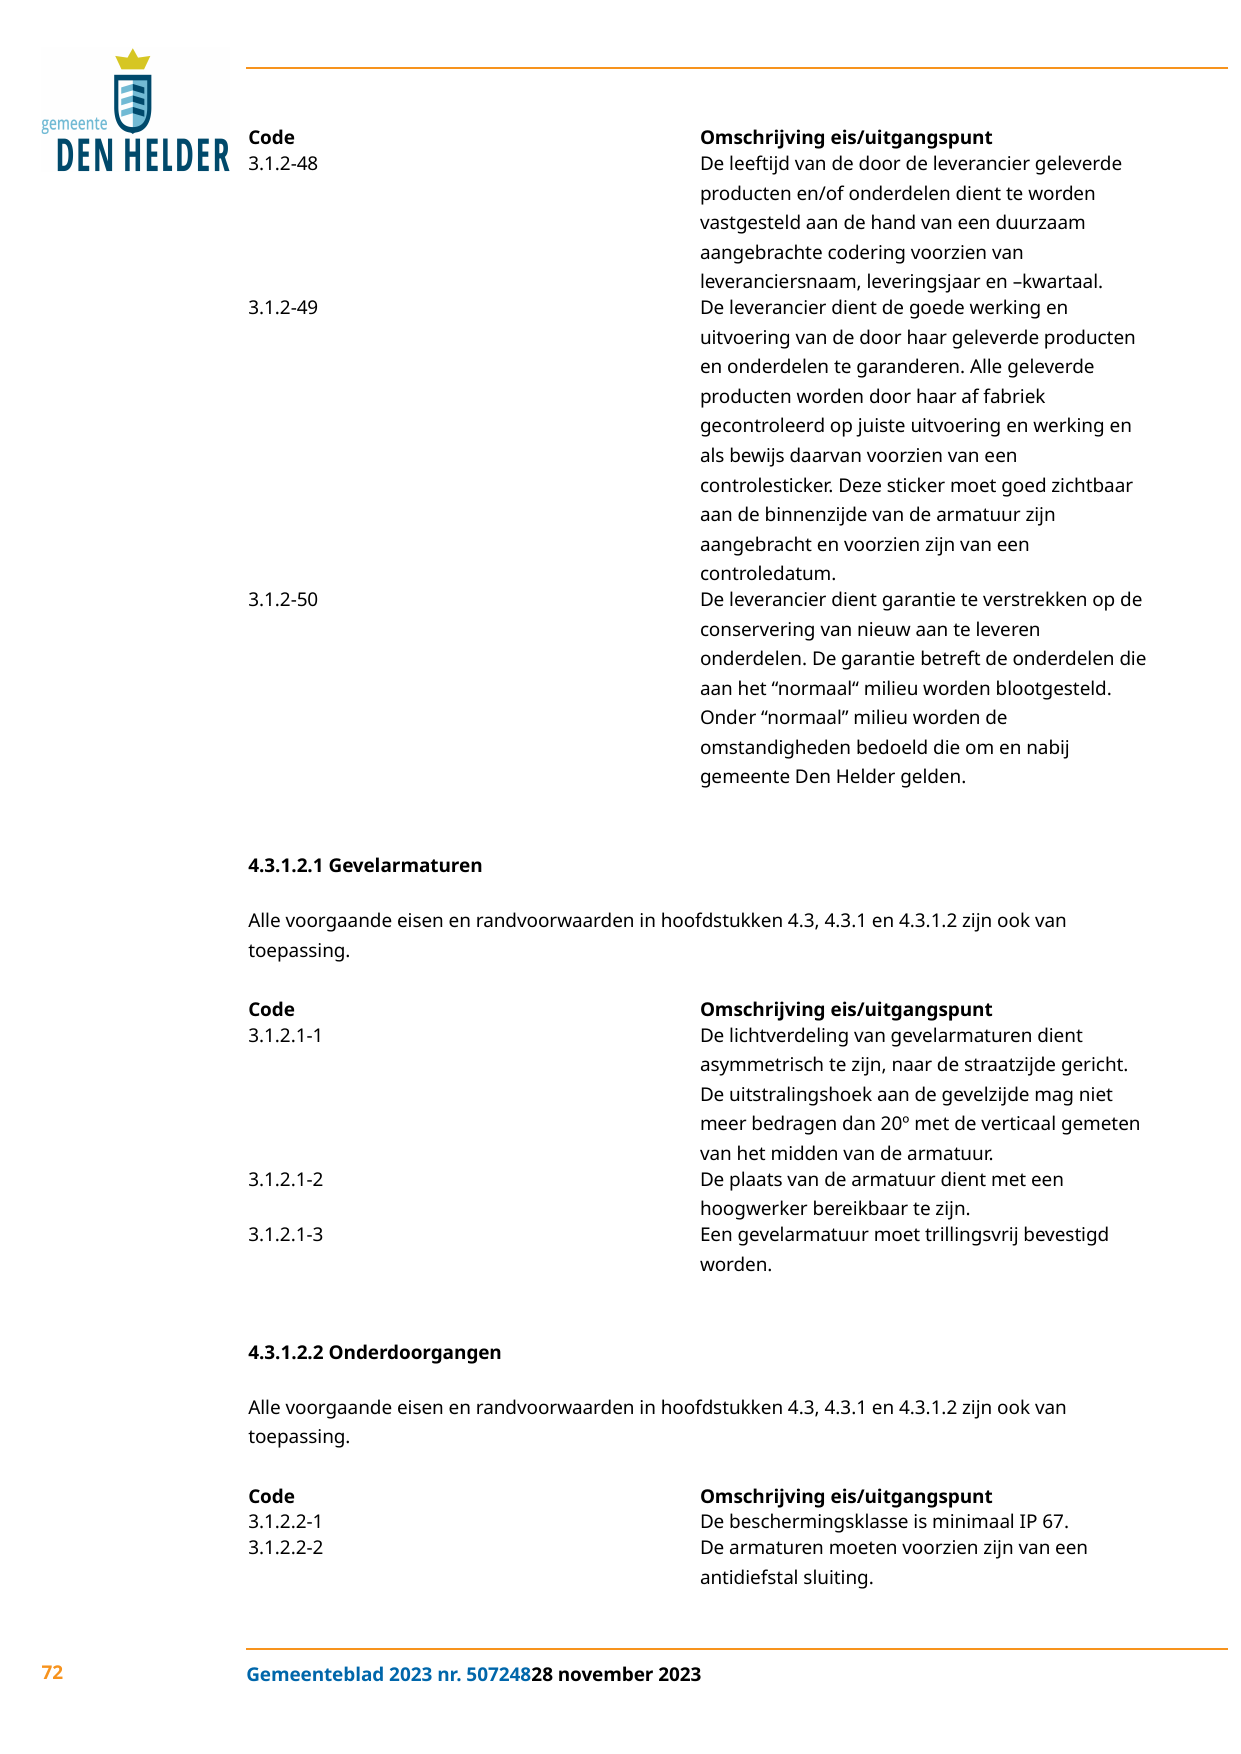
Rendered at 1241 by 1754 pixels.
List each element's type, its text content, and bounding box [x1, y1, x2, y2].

picture [220, 160, 224, 172]
table_cell De leeftijd van de door de leverancier geleverde producten en/of onderdelen dient te worden vastgesteld aan de hand van een duurzaam aangebrachte codering voorzien van leveranciersnaam, leveringsjaar en –kwartaal. [700, 150, 1152, 294]
text Alle voorgaande eisen en randvoorwaarden in hoofdstukken 4.3, 4.3.1 en 4.3.1.2 zijn ook van toepassing. [248, 907, 1152, 962]
table_header Code [248, 996, 700, 1022]
picture [63, 144, 68, 165]
text Alle voorgaande eisen en randvoorwaarden in hoofdstukken 4.3, 4.3.1 en 4.3.1.2 zijn ook van toepassing. [248, 1394, 1152, 1449]
table_cell 3.1.2-50 [248, 586, 700, 789]
table_header Code [248, 125, 700, 150]
table_header Omschrijving eis/uitgangspunt [700, 125, 1152, 150]
table_cell 3.1.2-48 [248, 150, 700, 294]
table_cell De lichtverdeling van gevelarmaturen dient asymmetrisch te zijn, naar de straatzijde gericht. De uitstralingshoek aan de gevelzijde mag niet meer bedragen dan 20º met de verticaal gemeten van het midden van de armatuur. [700, 1022, 1152, 1166]
table_cell De armaturen moeten voorzien zijn van een antidiefstal sluiting. [700, 1535, 1152, 1590]
table_header Omschrijving eis/uitgangspunt [700, 996, 1152, 1022]
picture [41, 47, 231, 172]
picture [100, 154, 106, 172]
table_header Code [248, 1483, 700, 1509]
table_cell De beschermingsklasse is minimaal IP 67. [700, 1509, 1152, 1534]
picture [130, 157, 135, 172]
table_cell 3.1.2.2-2 [248, 1535, 700, 1590]
text 4.3.1.2.1 Gevelarmaturen [248, 852, 1152, 878]
table_cell 3.1.2-49 [248, 294, 700, 586]
table_header Omschrijving eis/uitgangspunt [700, 1483, 1152, 1509]
table_cell De leverancier dient garantie te verstrekken op de conservering van nieuw aan te leveren onderdelen. De garantie betreft de onderdelen die aan het “normaal“ milieu worden blootgesteld. Onder “normaal” milieu worden de omstandigheden bedoeld die om en nabij gemeente Den Helder gelden. [700, 586, 1152, 789]
table_cell 3.1.2.1-1 [248, 1022, 700, 1166]
table_cell 3.1.2.1-3 [248, 1221, 700, 1276]
table_cell 3.1.2.2-1 [248, 1509, 700, 1534]
picture [182, 144, 187, 165]
table_cell Een gevelarmatuur moet trillingsvrij bevestigd worden. [700, 1221, 1152, 1276]
table_cell De leverancier dient de goede werking en uitvoering van de door haar geleverde producten en onderdelen te garanderen. Alle geleverde producten worden door haar af fabriek gecontroleerd op juiste uitvoering en werking en als bewijs daarvan voorzien van een controlesticker. Deze sticker moet goed zichtbaar aan de binnenzijde van de armatuur zijn aangebracht en voorzien zijn van een controledatum. [700, 294, 1152, 586]
table_cell De plaats van de armatuur dient met een hoogwerker bereikbaar te zijn. [700, 1166, 1152, 1221]
text 4.3.1.2.2 Onderdoorgangen [248, 1339, 1152, 1364]
table_cell 3.1.2.1-2 [248, 1166, 700, 1221]
